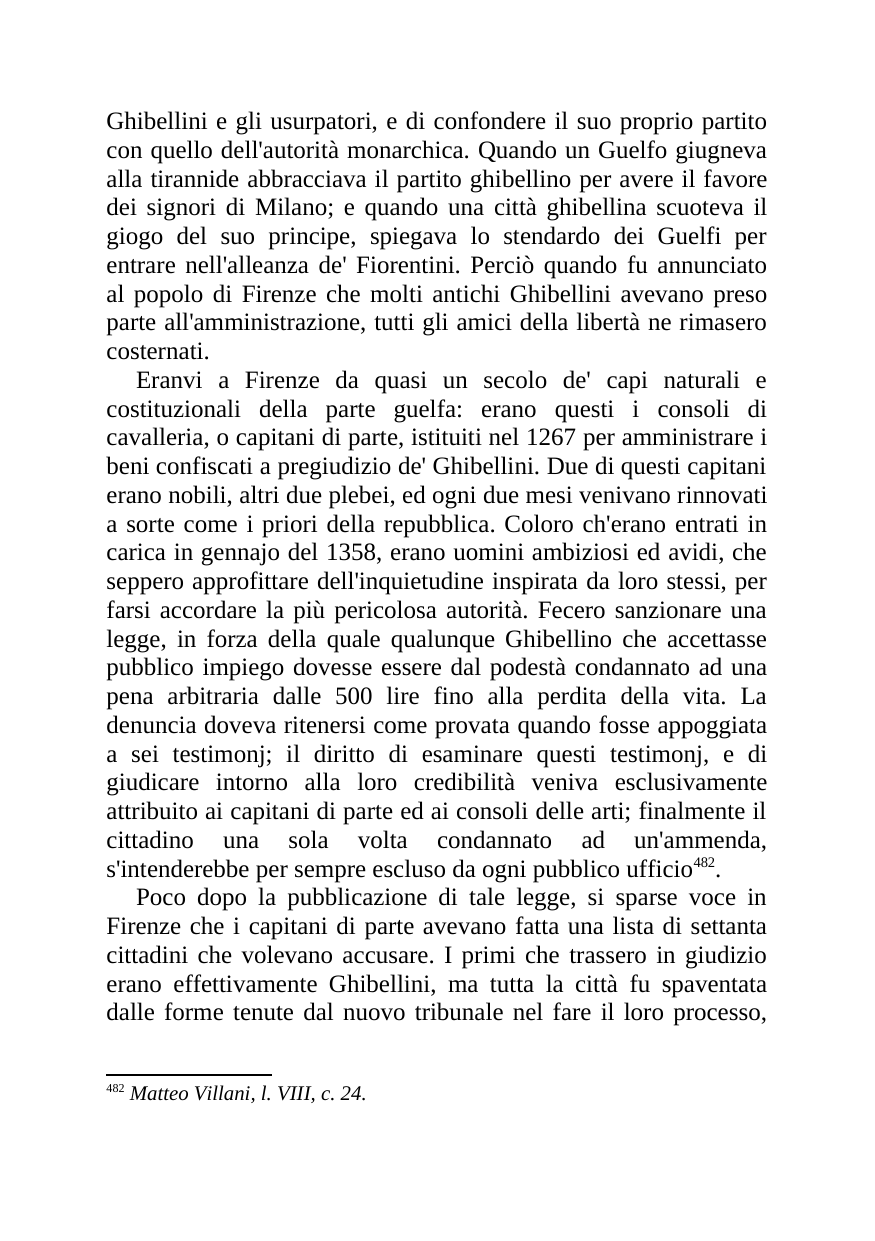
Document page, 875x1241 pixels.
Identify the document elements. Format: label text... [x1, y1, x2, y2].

text Poco dopo la pubblicazione di tale legge, si sparse voce in Firenze che i capitani di parte avevano fatta una lista di settanta cittadini che volevano accusare. I primi che trassero in giudizio erano effettivamente Ghibellini, ma tutta la città fu spaventata dalle forme tenute dal nuovo tribunale nel fare il loro processo, [106, 882, 768, 1026]
text Matteo Villani, l. VIII, c. 24. [106, 1081, 768, 1105]
text Eranvi a Firenze da quasi un secolo de' capi naturali e costituzionali della parte guelfa: erano questi i consoli di cavalleria, o capitani di parte, istituiti nel 1267 per amministrare i beni confiscati a pregiudizio de' Ghibellini. Due di questi capitani erano nobili, altri due plebei, ed ogni due mesi venivano rinnovati a sorte come i priori della repubblica. Coloro ch'erano entrati in carica in gennajo del 1358, erano uomini ambiziosi ed avidi, che seppero approfittare dell'inquietudine inspirata da loro stessi, per farsi accordare la più pericolosa autorità. Fecero sanzionare una legge, in forza della quale qualunque Ghibellino che accettasse pubblico impiego dovesse essere dal podestà condannato ad una pena arbitraria dalle 500 lire fino alla perdita della vita. La denuncia doveva ritenersi come provata quando fosse appoggiata a sei testimonj; il diritto di esaminare questi testimonj, e di giudicare intorno alla loro credibilità veniva esclusivamente attribuito ai capitani di parte ed ai consoli delle arti; finalmente il cittadino una sola volta condannato ad un'ammenda, s'intenderebbe per sempre escluso da ogni pubblico ufficio. [106, 365, 768, 882]
text Ghibellini e gli usurpatori, e di confondere il suo proprio partito con quello dell'autorità monarchica. Quando un Guelfo giugneva alla tirannide abbracciava il partito ghibellino per avere il favore dei signori di Milano; e quando una città ghibellina scuoteva il giogo del suo principe, spiegava lo stendardo dei Guelfi per entrare nell'alleanza de' Fiorentini. Perciò quando fu annunciato al popolo di Firenze che molti antichi Ghibellini avevano preso parte all'amministrazione, tutti gli amici della libertà ne rimasero costernati. [106, 106, 768, 365]
